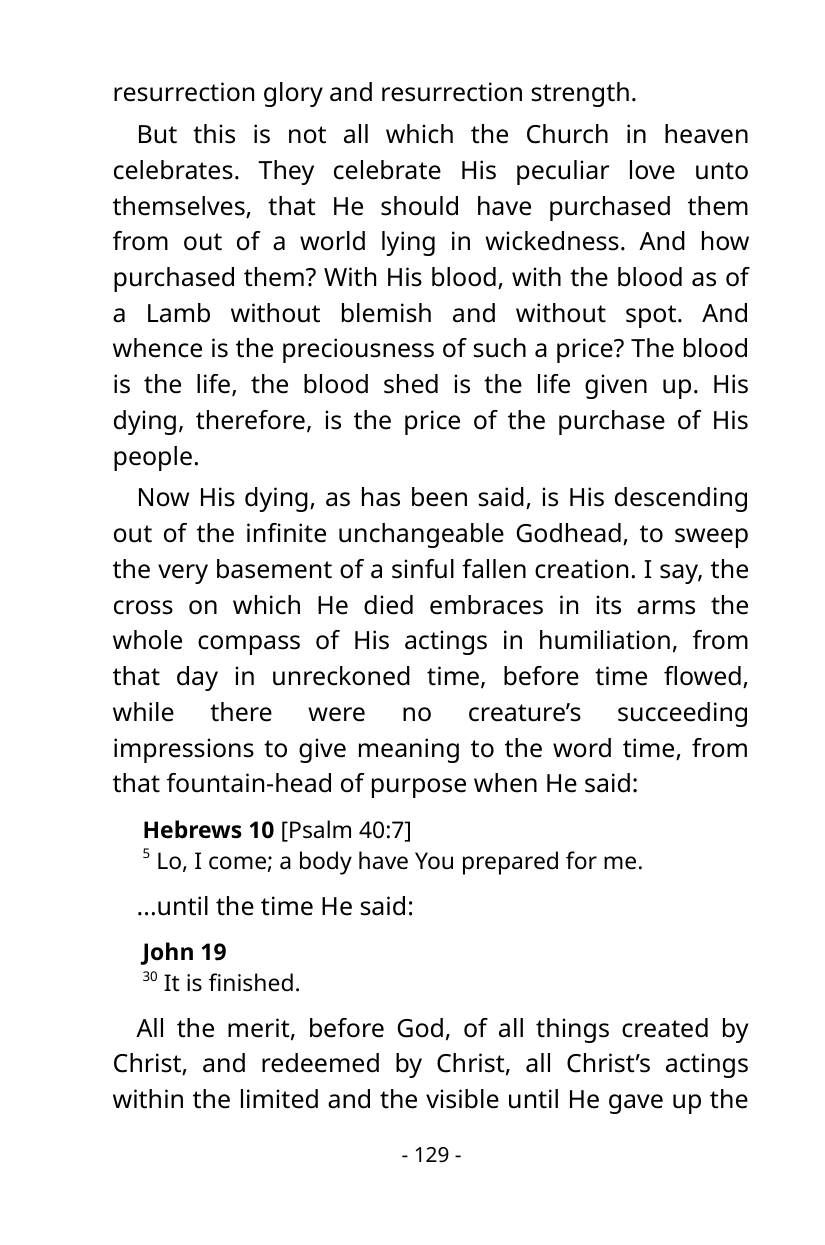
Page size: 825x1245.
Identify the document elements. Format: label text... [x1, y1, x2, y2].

text John 19 [142, 936, 750, 967]
text resurrection glory and resurrection strength. [112, 75, 750, 109]
text Now His dying, as has been said, is His descending out of the infinite unchangeable Godhead, to sweep the very basement of a sinful fallen creation. I say, the cross on which He died embraces in its arms the whole compass of His actings in humiliation, from that day in unreckoned time, before time flowed, while there were no creature’s succeeding impressions to give meaning to the word time, from that fountain-head of purpose when He said: [112, 480, 750, 800]
text 30 It is finished. [142, 967, 720, 998]
text All the merit, before God, of all things created by Christ, and redeemed by Christ, all Christ’s actings within the limited and the visible until He gave up the [112, 1010, 750, 1116]
text 5 Lo, I come; a body have You prepared for me. [142, 845, 720, 876]
text ...until the time He said: [112, 888, 750, 922]
text But this is not all which the Church in heaven celebrates. They celebrate His peculiar love unto themselves, that He should have purchased them from out of a world lying in wickedness. And how purchased them? With His blood, with the blood as of a Lamb without blemish and without spot. And whence is the preciousness of such a price? The blood is the life, the blood shed is the life given up. His dying, therefore, is the price of the purchase of His people. [112, 117, 750, 472]
text Hebrews 10 [Psalm 40:7] [142, 814, 750, 845]
